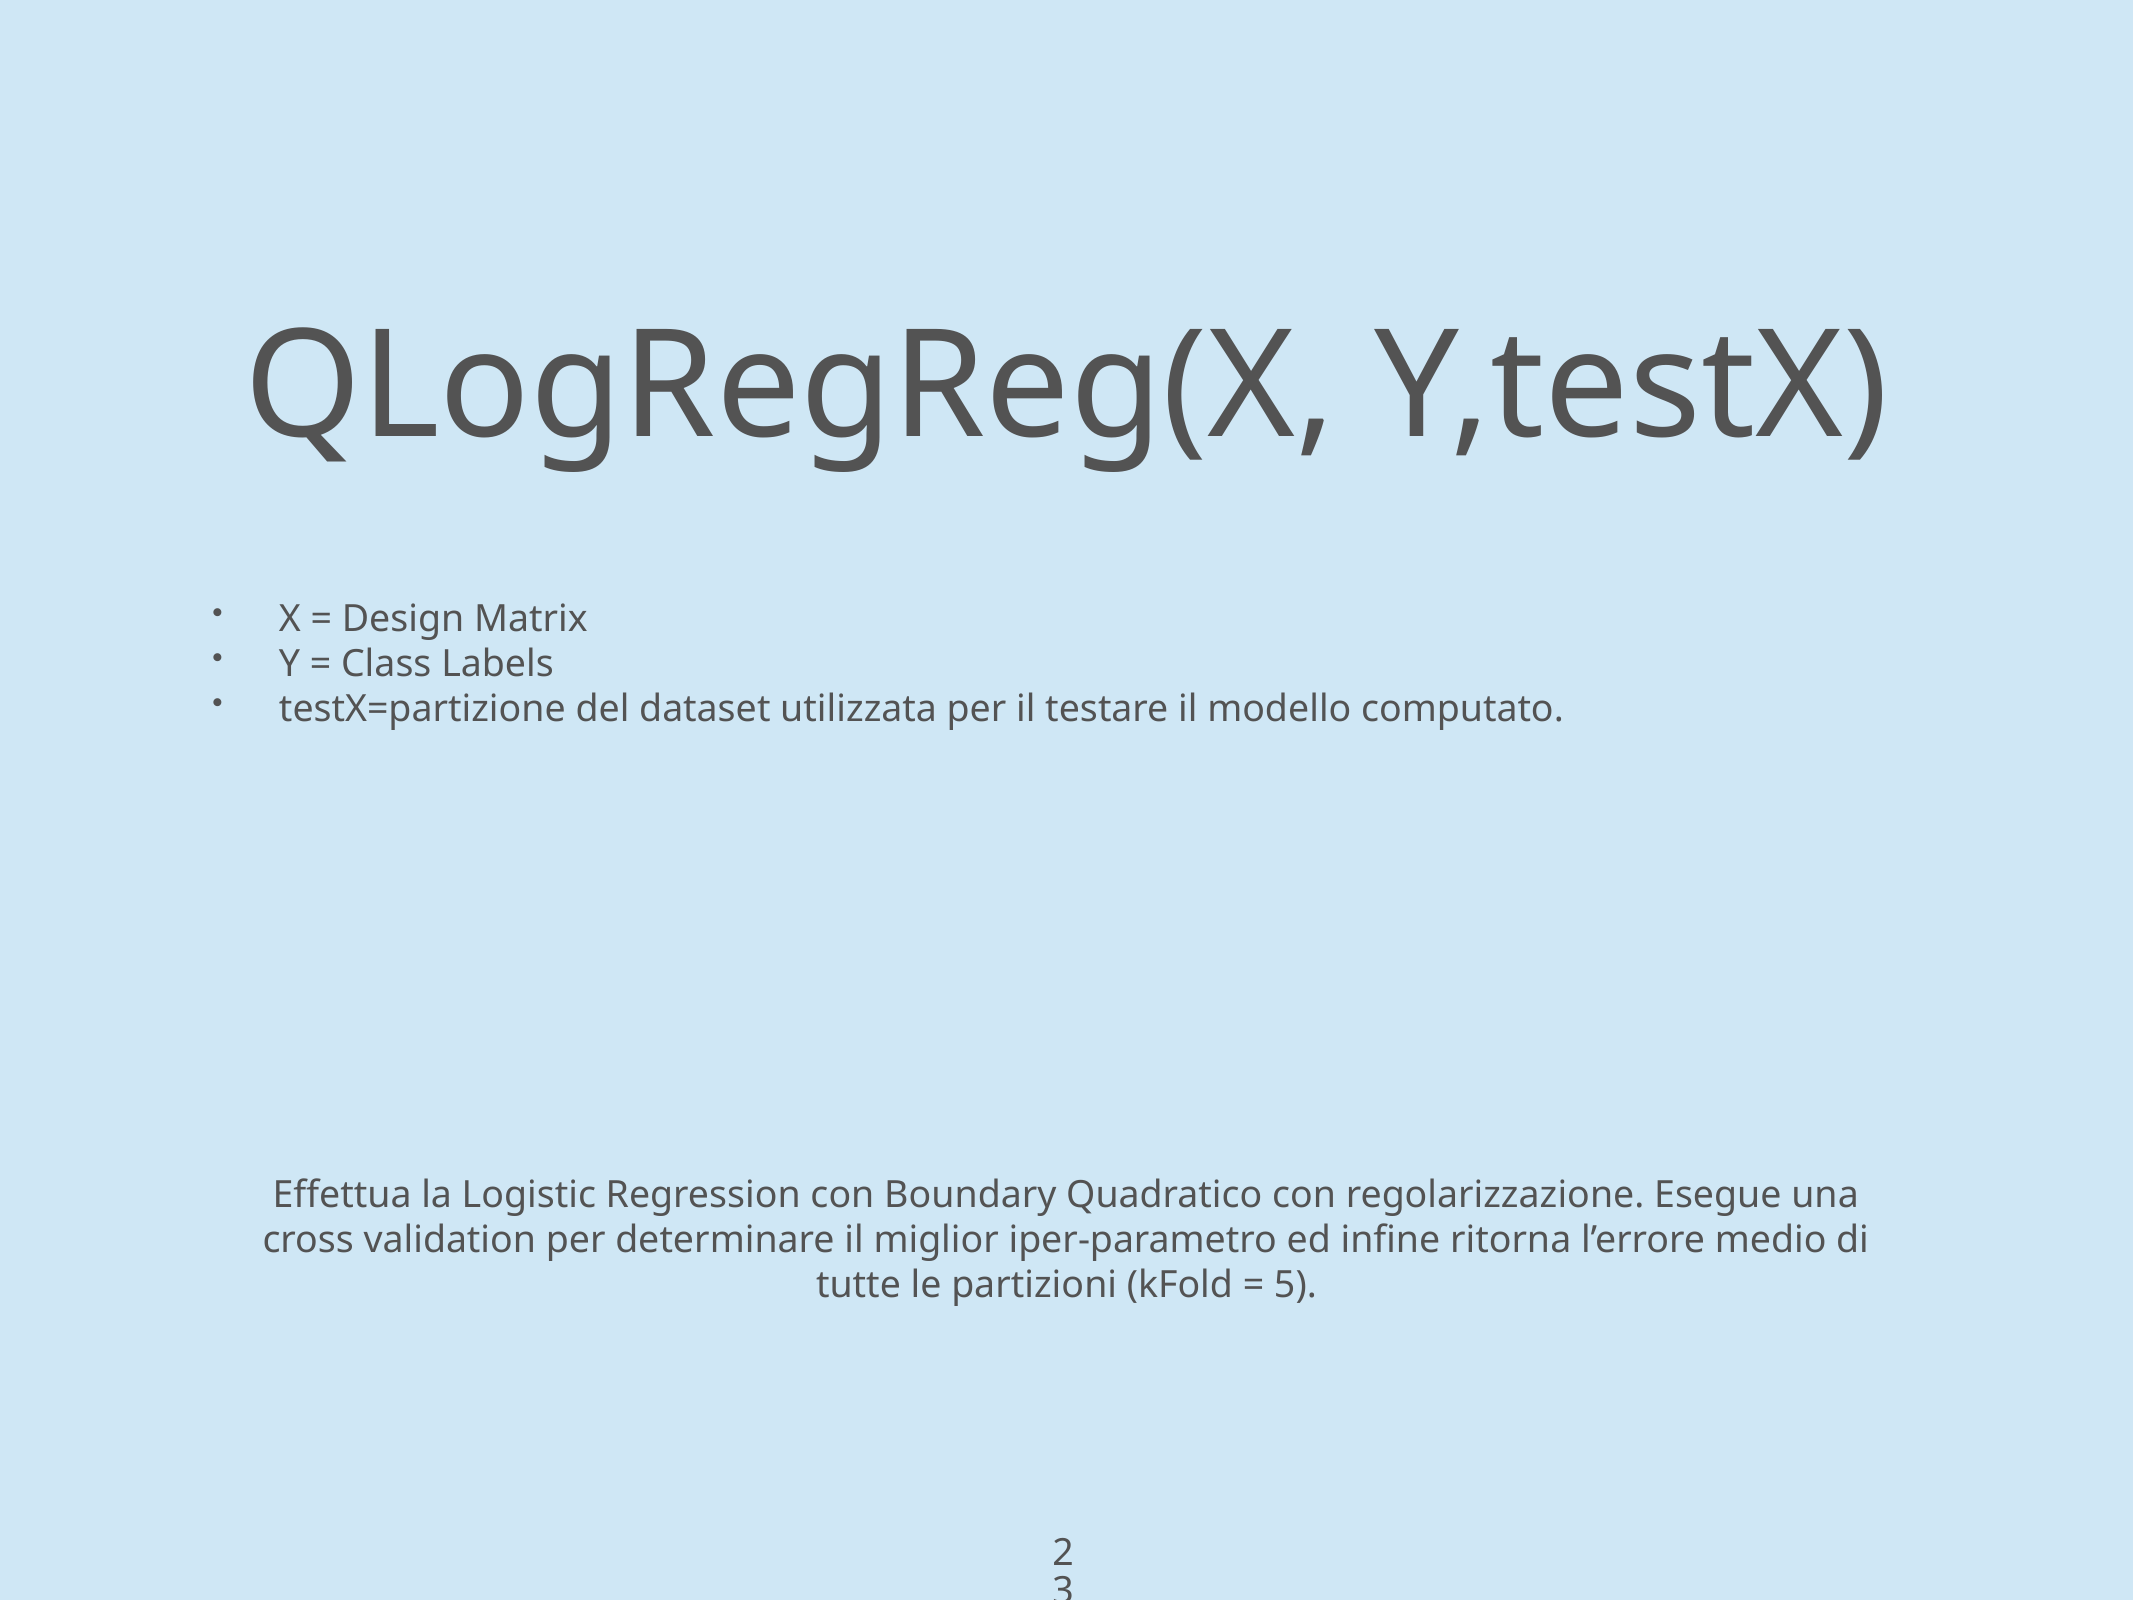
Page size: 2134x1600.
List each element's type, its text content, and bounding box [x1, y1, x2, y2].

text_box Effettua la Logistic Regression con Boundary Quadratico con regolarizzazione. Esegue una cross validation per determinare il miglior iper-parametro ed infine ritorna l’errore medio di tutte le partizioni (kFold = 5). [223, 1161, 1910, 1314]
slide_number [1037, 1520, 1094, 1580]
text_box X = Design Matrix Y = Class Labels testX=partizione del dataset utilizzata per il testare il modello computato. [203, 585, 1930, 738]
title QLogRegReg(X, Y,testX) [58, 110, 2075, 642]
